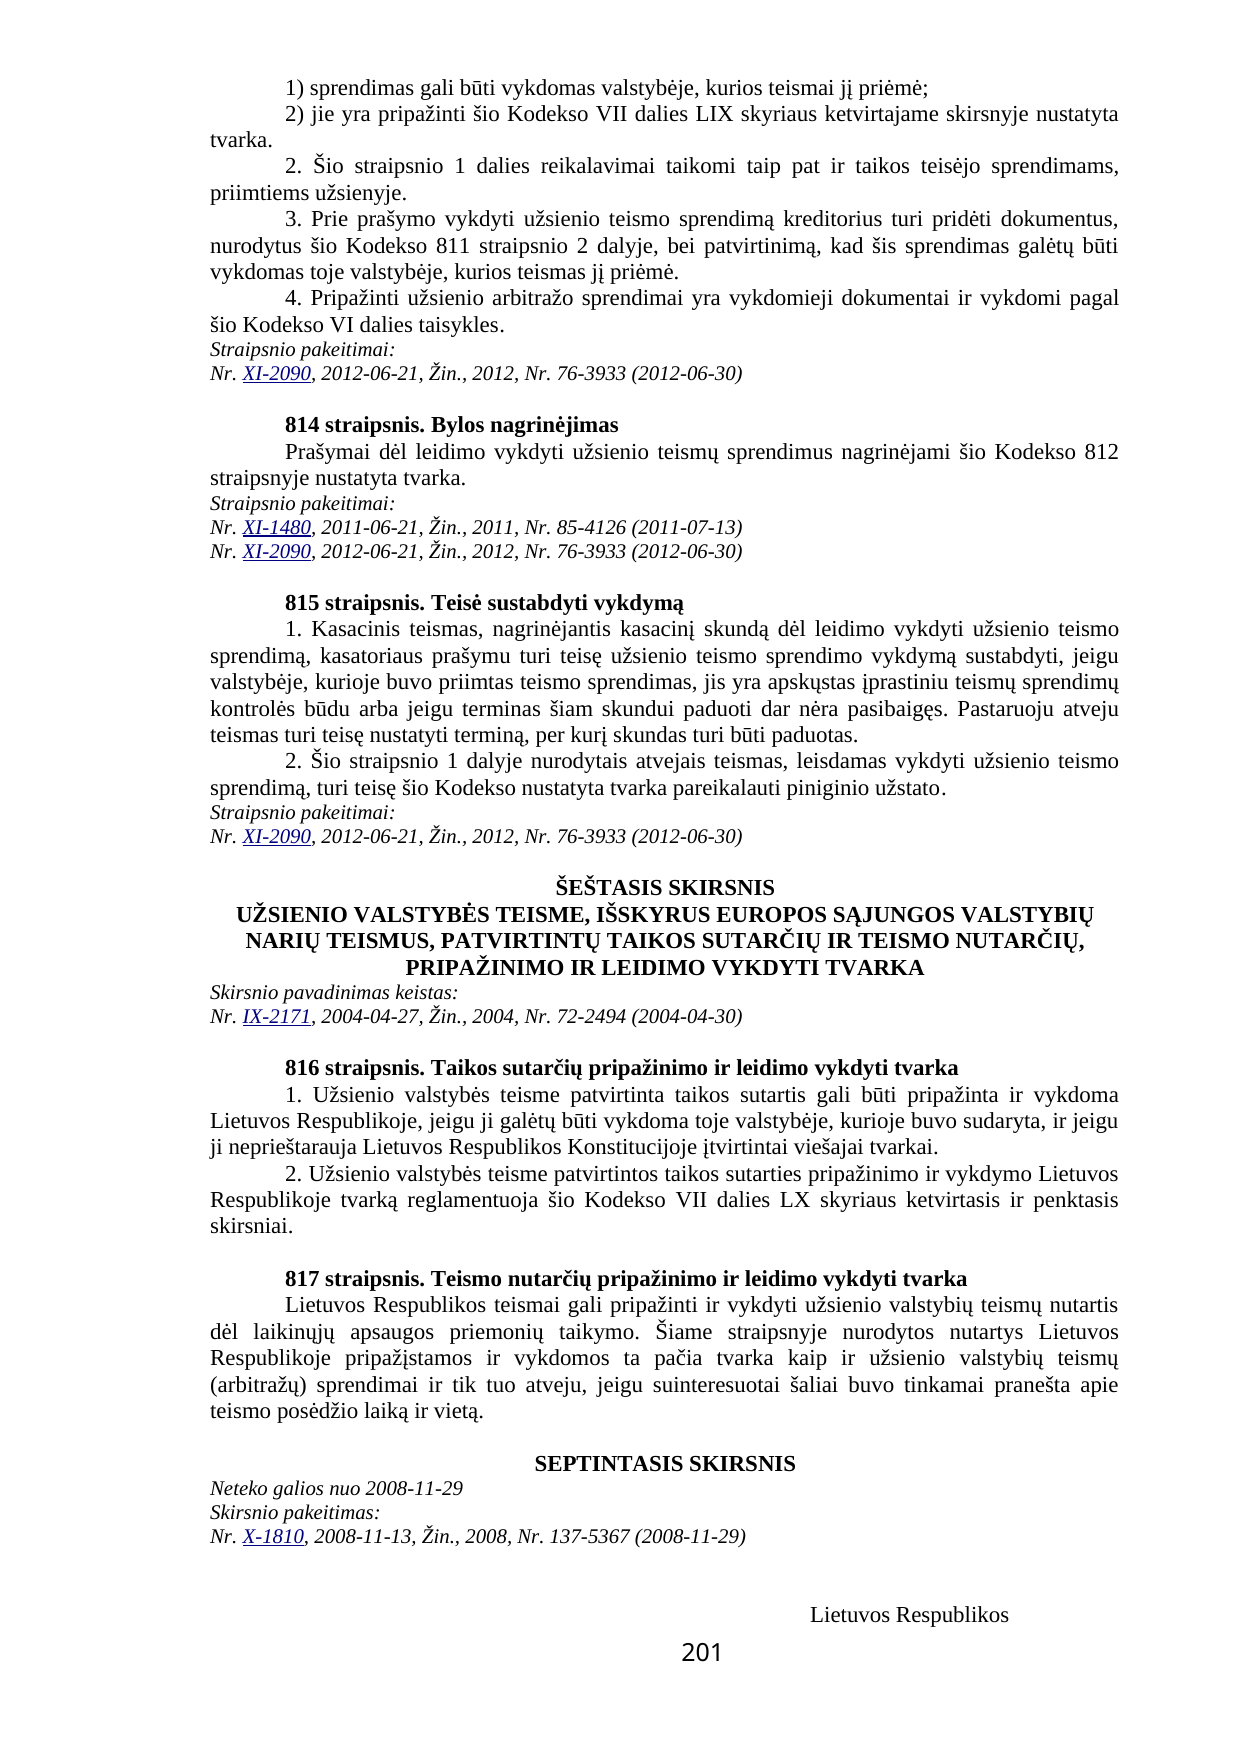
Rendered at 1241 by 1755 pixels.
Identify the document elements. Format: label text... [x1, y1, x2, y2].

text ŠEŠTASIS SKIRSNIS [210, 874, 1120, 901]
text Straipsnio pakeitimai: [210, 491, 1120, 515]
text Neteko galios nuo 2008-11-29 [210, 1476, 1120, 1500]
text 1) sprendimas gali būti vykdomas valstybėje, kurios teismai jį priėmė; [210, 73, 1120, 100]
text Nr. XI-2090, 2012-06-21, Žin., 2012, Nr. 76-3933 (2012-06-30) [210, 824, 1120, 848]
text Skirsnio pavadinimas keistas: [210, 980, 1120, 1004]
text Prašymai dėl leidimo vykdyti užsienio teismų sprendimus nagrinėjami šio Kodekso 812 straipsnyje nustatyta tvarka. [210, 438, 1120, 491]
text Lietuvos Respublikos [210, 1601, 1120, 1627]
text Nr. X-1810, 2008-11-13, Žin., 2008, Nr. 137-5367 (2008-11-29) [210, 1524, 1120, 1548]
text Straipsnio pakeitimai: [210, 337, 1120, 361]
text 814 straipsnis. Bylos nagrinėjimas [210, 412, 1120, 438]
text 2. Užsienio valstybės teisme patvirtintos taikos sutarties pripažinimo ir vykdymo Lietuvos Respublikoje tvarką reglamentuoja šio Kodekso VII dalies LX skyriaus ketvirtasis ir penktasis skirsniai. [210, 1160, 1120, 1239]
text 1. Kasacinis teismas, nagrinėjantis kasacinį skundą dėl leidimo vykdyti užsienio teismo sprendimą, kasatoriaus prašymu turi teisę užsienio teismo sprendimo vykdymą sustabdyti, jeigu valstybėje, kurioje buvo priimtas teismo sprendimas, jis yra apskųstas įprastiniu teismų sprendimų kontrolės būdu arba jeigu terminas šiam skundui paduoti dar nėra pasibaigęs. Pastaruoju atveju teismas turi teisę nustatyti terminą, per kurį skundas turi būti paduotas. [210, 616, 1120, 747]
text SEPTINTASIS SKIRSNIS [210, 1450, 1120, 1476]
text 2. Šio straipsnio 1 dalies reikalavimai taikomi taip pat ir taikos teisėjo sprendimams, priimtiems užsienyje. [210, 153, 1120, 205]
text Lietuvos Respublikos teismai gali pripažinti ir vykdyti užsienio valstybių teismų nutartis dėl laikinųjų apsaugos priemonių taikymo. Šiame straipsnyje nurodytos nutartys Lietuvos Respublikoje pripažįstamos ir vykdomos ta pačia tvarka kaip ir užsienio valstybių teismų (arbitražų) sprendimai ir tik tuo atveju, jeigu suinteresuotai šaliai buvo tinkamai pranešta apie teismo posėdžio laiką ir vietą. [210, 1292, 1120, 1423]
text 816 straipsnis. Taikos sutarčių pripažinimo ir leidimo vykdyti tvarka [210, 1054, 1120, 1081]
text Nr. XI-2090, 2012-06-21, Žin., 2012, Nr. 76-3933 (2012-06-30) [210, 539, 1120, 563]
text 2) jie yra pripažinti šio Kodekso VII dalies LIX skyriaus ketvirtajame skirsnyje nustatyta tvarka. [210, 100, 1120, 153]
text 2. Šio straipsnio 1 dalyje nurodytais atvejais teismas, leisdamas vykdyti užsienio teismo sprendimą, turi teisę šio Kodekso nustatyta tvarka pareikalauti piniginio užstato. [210, 747, 1120, 800]
text 4. Pripažinti užsienio arbitražo sprendimai yra vykdomieji dokumentai ir vykdomi pagal šio Kodekso VI dalies taisykles. [210, 284, 1120, 337]
text 3. Prie prašymo vykdyti užsienio teismo sprendimą kreditorius turi pridėti dokumentus, nurodytus šio Kodekso 811 straipsnio 2 dalyje, bei patvirtinimą, kad šis sprendimas galėtų būti vykdomas toje valstybėje, kurios teismas jį priėmė. [210, 205, 1120, 284]
text Skirsnio pakeitimas: [210, 1500, 1120, 1524]
text 1. Užsienio valstybės teisme patvirtinta taikos sutartis gali būti pripažinta ir vykdoma Lietuvos Respublikoje, jeigu ji galėtų būti vykdoma toje valstybėje, kurioje buvo sudaryta, ir jeigu ji neprieštarauja Lietuvos Respublikos Konstitucijoje įtvirtintai viešajai tvarkai. [210, 1081, 1120, 1160]
text UŽSIENIO VALSTYBĖS TEISME, IŠSKYRUS EUROPOS SĄJUNGOS VALSTYBIŲ NARIŲ TEISMUS, PATVIRTINTŲ TAIKOS SUTARČIŲ IR TEISMO NUTARČIŲ, PRIPAŽINIMO IR LEIDIMO VYKDYTI TVARKA [210, 901, 1120, 980]
text 817 straipsnis. Teismo nutarčių pripažinimo ir leidimo vykdyti tvarka [210, 1265, 1120, 1292]
text Nr. IX-2171, 2004-04-27, Žin., 2004, Nr. 72-2494 (2004-04-30) [210, 1004, 1120, 1028]
text Nr. XI-2090, 2012-06-21, Žin., 2012, Nr. 76-3933 (2012-06-30) [210, 361, 1120, 385]
text Straipsnio pakeitimai: [210, 800, 1120, 824]
text 815 straipsnis. Teisė sustabdyti vykdymą [210, 589, 1120, 616]
text Nr. XI-1480, 2011-06-21, Žin., 2011, Nr. 85-4126 (2011-07-13) [210, 515, 1120, 539]
